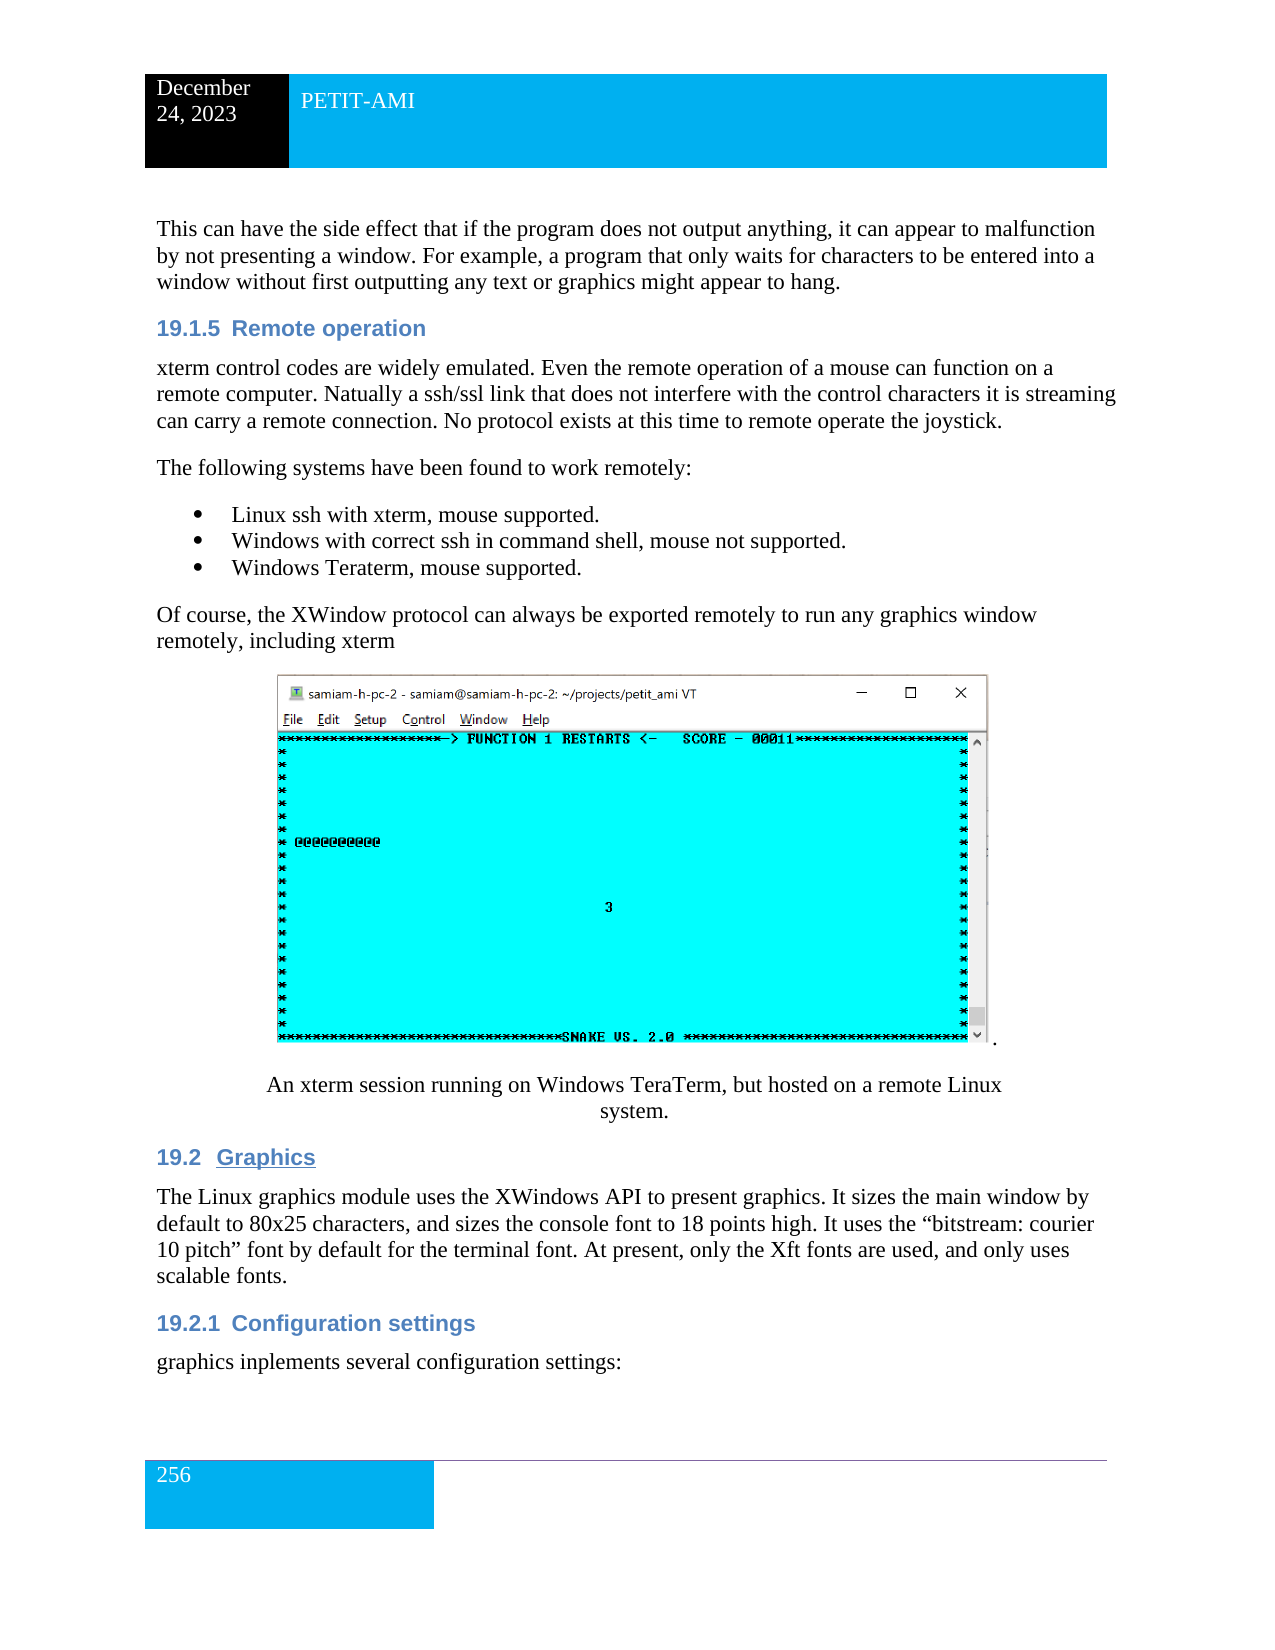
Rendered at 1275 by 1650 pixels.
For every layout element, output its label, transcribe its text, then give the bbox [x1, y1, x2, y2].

text The following systems have been found to work remotely: [156, 454, 1118, 480]
subtitle Remote operation [156, 315, 1118, 342]
picture [277, 674, 992, 1045]
subtitle Graphics [156, 1144, 1118, 1171]
subtitle Configuration settings [156, 1309, 1118, 1336]
list Linux ssh with xterm, mouse supported. [194, 501, 1118, 528]
list Windows Teraterm, mouse supported. [194, 554, 1118, 580]
list Windows with correct ssh in command shell, mouse not supported. [194, 528, 1118, 554]
text The Linux graphics module uses the XWindows API to present graphics. It sizes the main window by default to 80x25 characters, and sizes the console font to 18 points high. It uses the “bitstream: courier 10 pitch” font by default for the terminal font. At present, only the Xft fonts are used, and only uses scalable fonts. [156, 1183, 1118, 1289]
text This can have the side effect that if the program does not output anything, it can appear to malfunction by not presenting a window. For example, a program that only waits for characters to be entered into a window without first outputting any text or graphics might appear to hang. [156, 215, 1118, 294]
text . [156, 1021, 1118, 1050]
text An xterm session running on Windows TeraTerm, but hosted on a remote Linux system. [231, 1071, 1038, 1123]
text graphics inplements several configuration settings: [156, 1348, 1118, 1375]
text xterm control codes are widely emulated. Even the remote operation of a mouse can function on a remote computer. Natually a ssh/ssl link that does not interfere with the control characters it is streaming can carry a remote connection. No protocol exists at this time to remote operate the joystick. [156, 354, 1118, 433]
text Of course, the XWindow protocol can always be exported remotely to run any graphics window remotely, including xterm [156, 601, 1118, 654]
